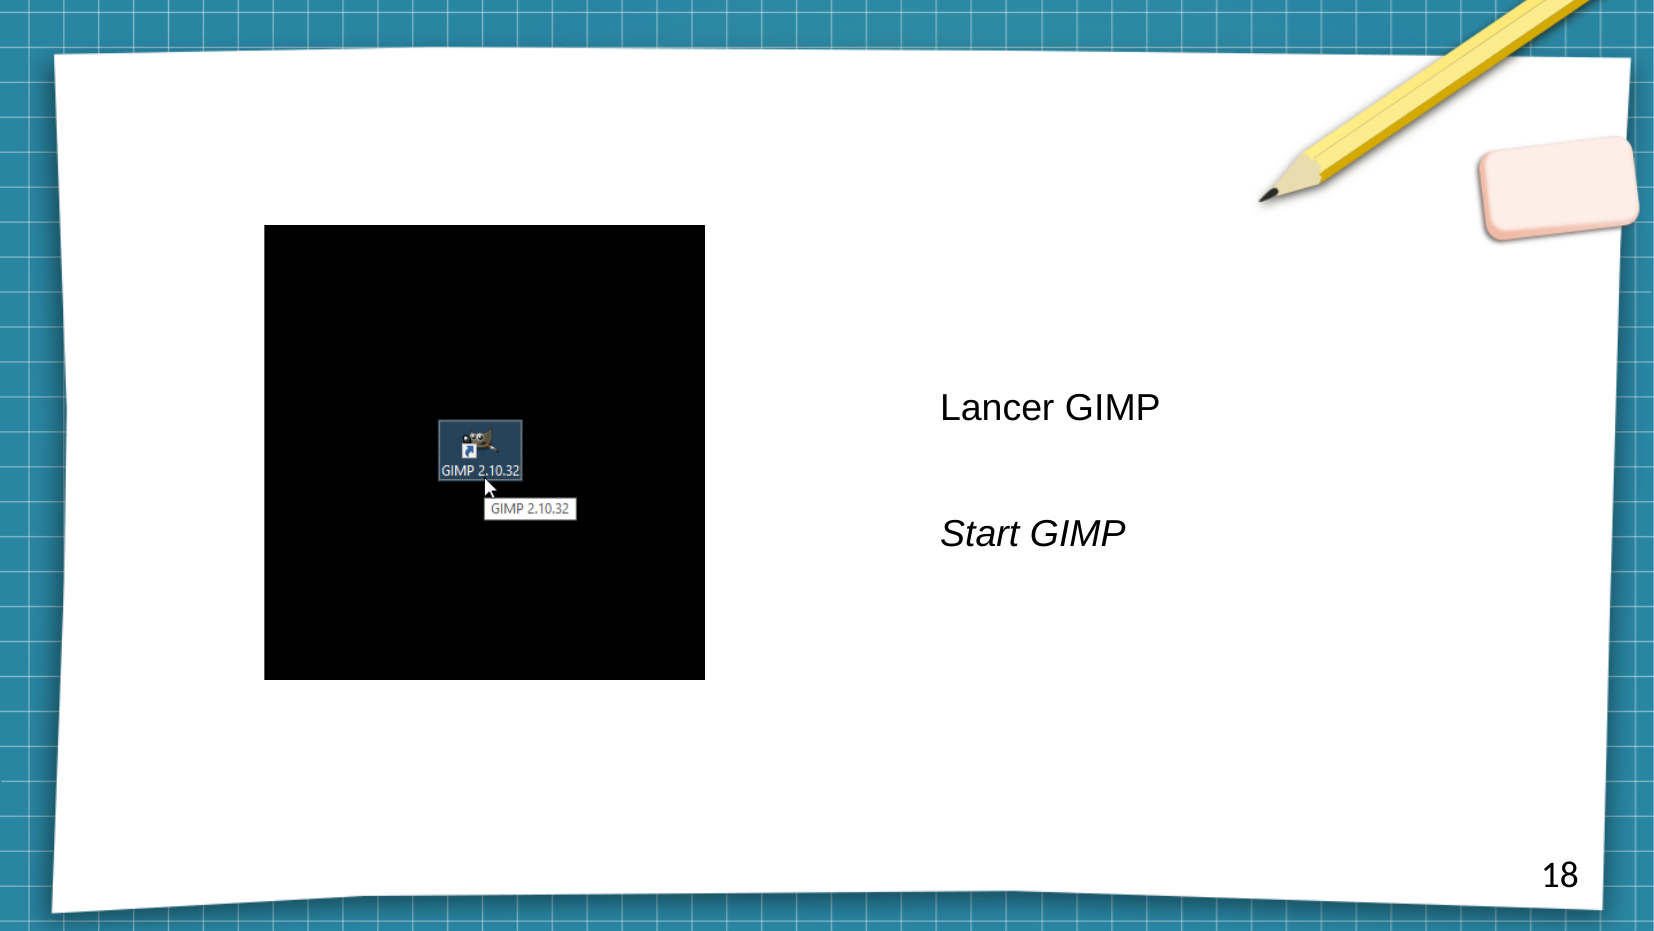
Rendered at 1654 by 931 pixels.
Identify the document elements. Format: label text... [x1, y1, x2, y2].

text_box Lancer GIMP Start GIMP [925, 378, 1254, 615]
picture [264, 225, 705, 680]
text_box 18 [1525, 842, 1598, 904]
